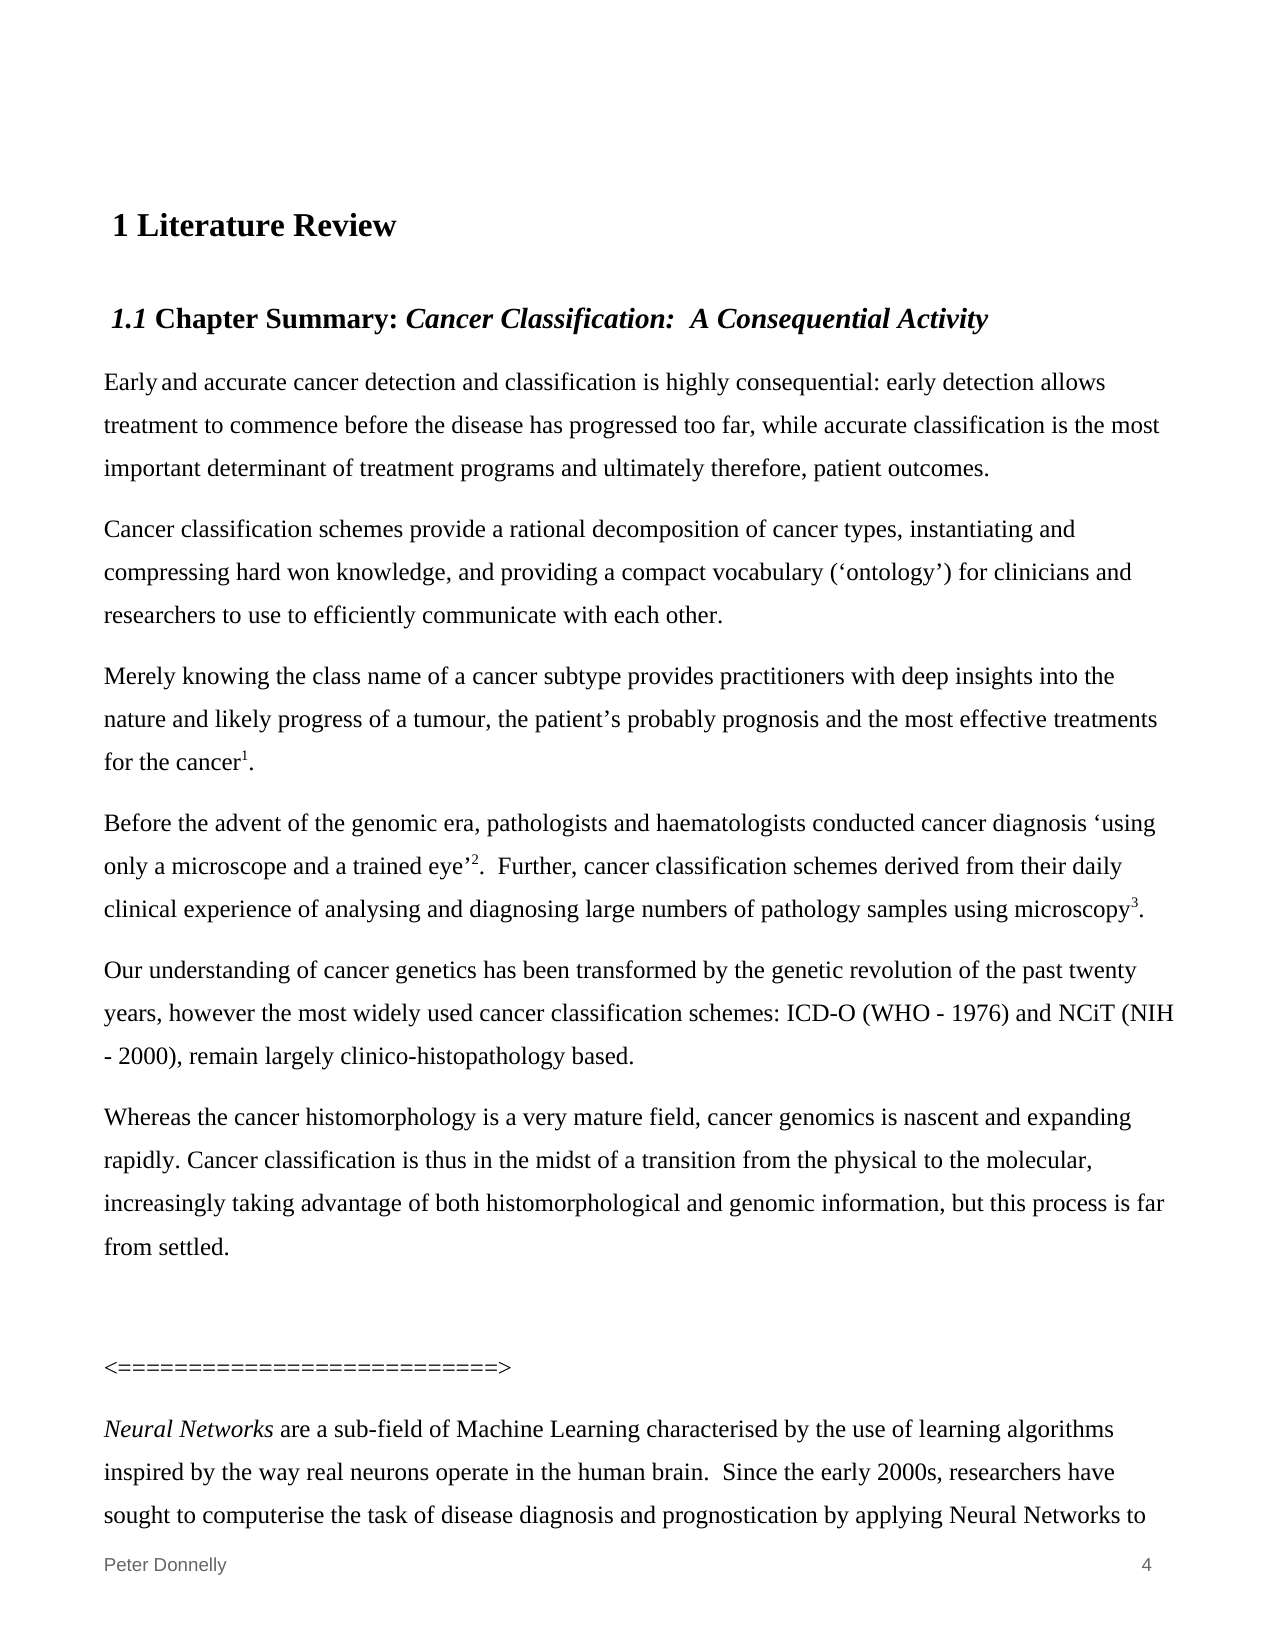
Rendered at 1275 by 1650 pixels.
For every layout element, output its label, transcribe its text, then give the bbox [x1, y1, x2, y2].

subtitle Chapter Summary: Cancer Classification: A Consequential Activity [103, 301, 1181, 334]
text Early and accurate cancer detection and classification is highly consequential: early detection allows treatment to commence before the disease has progressed too far, while accurate classification is the most important determinant of treatment programs and ultimately therefore, patient outcomes. [103, 367, 1181, 482]
text Neural Networks are a sub-field of Machine Learning characterised by the use of learning algorithms inspired by the way real neurons operate in the human brain. Since the early 2000s, researchers have sought to computerise the task of disease diagnosis and prognostication by applying Neural Networks to [103, 1414, 1181, 1529]
subtitle Literature Review [103, 206, 1181, 244]
text Whereas the cancer histomorphology is a very mature field, cancer genomics is nascent and expanding rapidly. Cancer classification is thus in the midst of a transition from the physical to the molecular, increasingly taking advantage of both histomorphological and genomic information, but this process is far from settled. [103, 1102, 1181, 1260]
text Before the advent of the genomic era, pathologists and haematologists conducted cancer diagnosis ‘using only a microscope and a trained eye’. Further, cancer classification schemes derived from their daily clinical experience of analysing and diagnosing large numbers of pathology samples using microscopy. [103, 808, 1181, 923]
text Cancer classification schemes provide a rational decomposition of cancer types, instantiating and compressing hard won knowledge, and providing a compact vocabulary (‘ontology’) for clinicians and researchers to use to efficiently communicate with each other. [103, 514, 1181, 629]
text <===========================> [103, 1353, 1181, 1382]
text Our understanding of cancer genetics has been transformed by the genetic revolution of the past twenty years, however the most widely used cancer classification schemes: ICD-O (WHO - 1976) and NCiT (NIH - 2000), remain largely clinico-histopathology based. [103, 955, 1181, 1070]
text Merely knowing the class name of a cancer subtype provides practitioners with deep insights into the nature and likely progress of a tumour, the patient’s probably prognosis and the most effective treatments for the cancer. [103, 661, 1181, 776]
